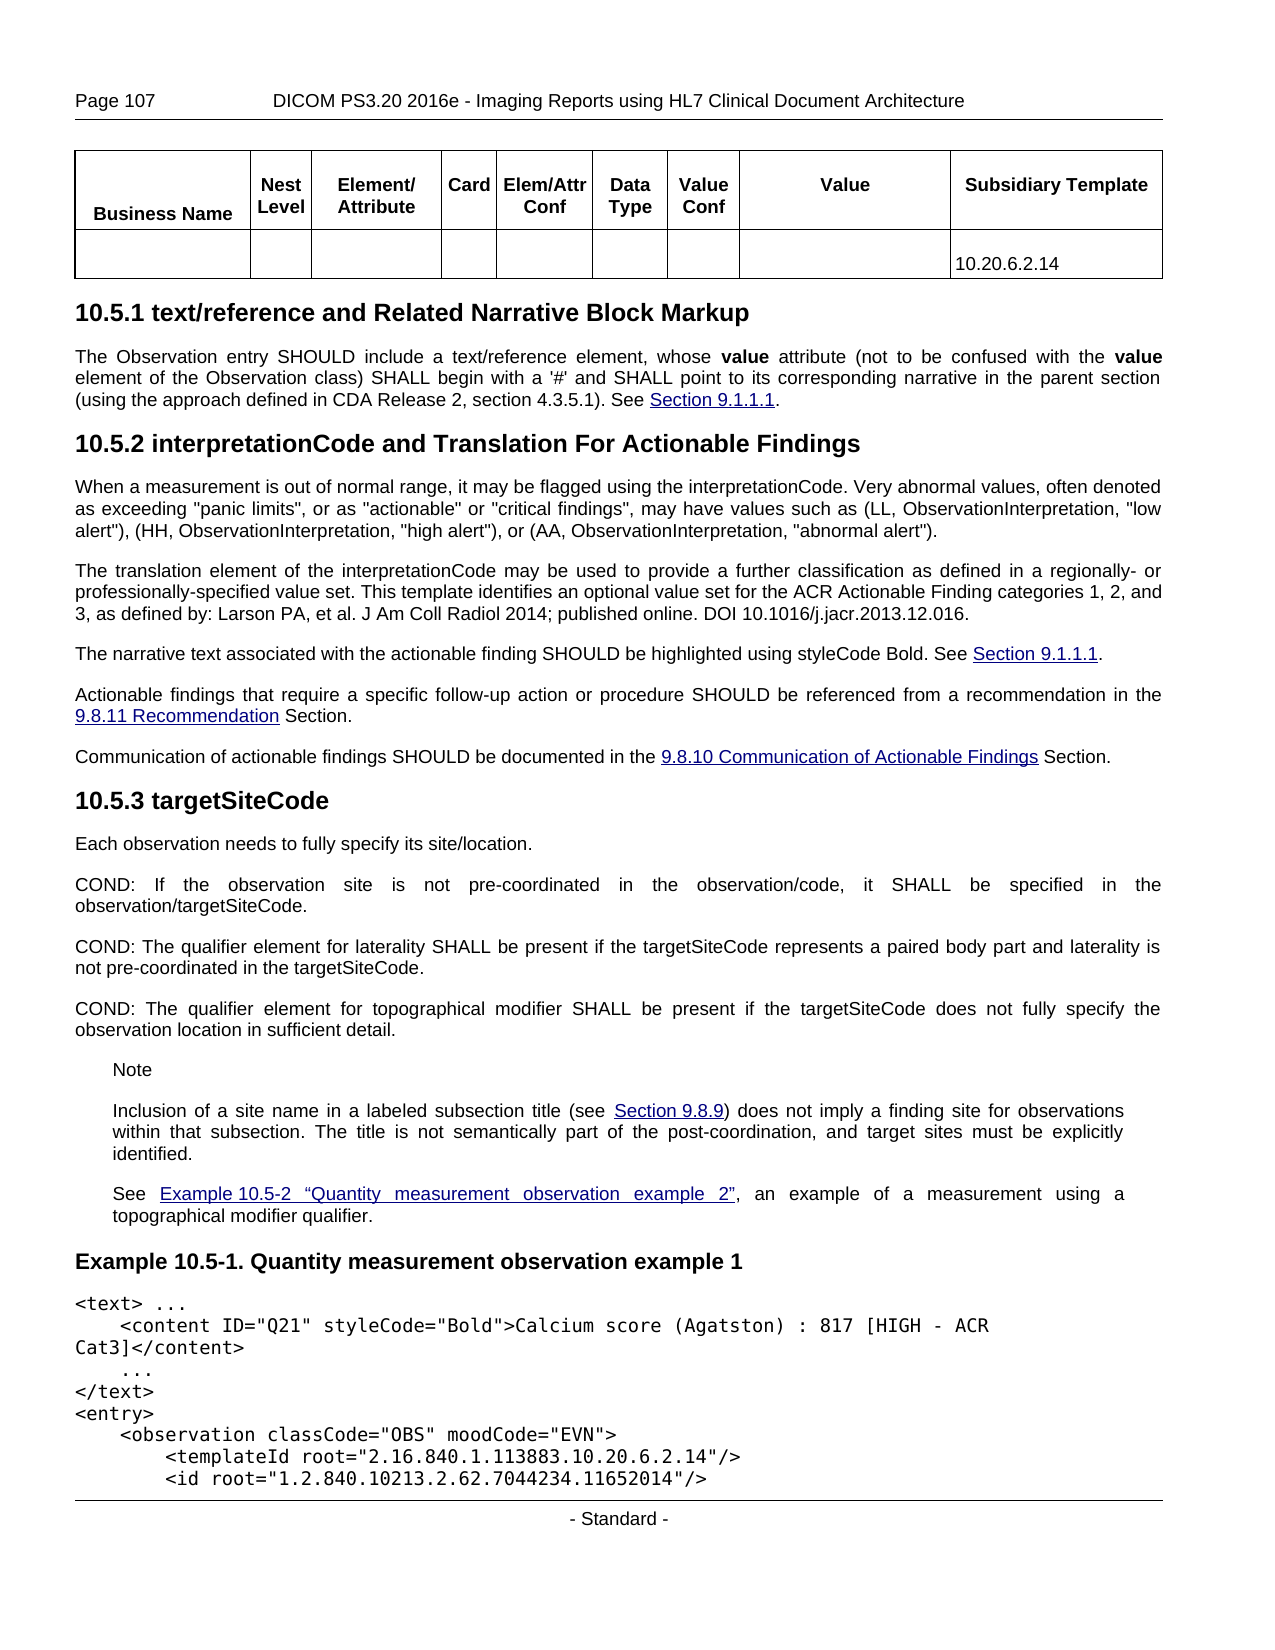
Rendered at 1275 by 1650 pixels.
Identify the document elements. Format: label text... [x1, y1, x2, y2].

table_header Subsidiary Template [951, 151, 1162, 228]
text COND: The qualifier element for topographical modifier SHALL be present if the targetSiteCode does not fully specify the observation location in sufficient detail. [75, 997, 1162, 1040]
text 10.5.1 text/reference and Related Narrative Block Markup [75, 298, 1162, 327]
text <text> ... <content ID="Q21" styleCode="Bold">Calcium score (Agatston) : 817 [HIGH - ACR Cat3]</content> ... </text> <entry> <observation classCode="OBS" moodCode="EVN"> <templateId root="2.16.840.1.113883.10.20.6.2.14"/> <id root="1.2.840.10213.2.62.7044234.11652014"/> [75, 1293, 1162, 1490]
table_header Elem/Attr Conf [497, 151, 592, 228]
text COND: If the observation site is not pre-coordinated in the observation/code, it SHALL be specified in the observation/targetSiteCode. [75, 873, 1162, 917]
table_cell 10.20.6.2.14 [951, 230, 1162, 278]
text Inclusion of a site name in a labeled subsection title (see Section 9.8.9) does not imply a finding site for observations within that subsection. The title is not semantically part of the post-coordination, and target sites must be explicitly identified. [112, 1099, 1125, 1164]
table_cell [668, 230, 739, 278]
text The translation element of the interpretationCode may be used to provide a further classification as defined in a regionally- or professionally-specified value set. This template identifies an optional value set for the ACR Actionable Finding categories 1, 2, and 3, as defined by: Larson PA, et al. J Am Coll Radiol 2014; published online. DOI 10.1016/j.jacr.2013.12.016. [75, 560, 1162, 624]
table_header Value Conf [668, 151, 739, 228]
table_header Value [740, 151, 950, 228]
text 10.5.2 interpretationCode and Translation For Actionable Findings [75, 429, 1162, 458]
text The narrative text associated with the actionable finding SHOULD be highlighted using styleCode Bold. See Section 9.1.1.1. [75, 643, 1162, 665]
text Example 10.5-1. Quantity measurement observation example 1 [75, 1248, 1162, 1274]
table_header Business Name [76, 151, 250, 228]
table_cell [442, 230, 496, 278]
table_header Nest Level [251, 151, 311, 228]
text 10.5.3 targetSiteCode [75, 786, 1162, 814]
table_header Card [442, 151, 496, 228]
table_cell [497, 230, 592, 278]
text Communication of actionable findings SHOULD be documented in the 9.8.10 Communication of Actionable Findings Section. [75, 745, 1162, 767]
text COND: The qualifier element for laterality SHALL be present if the targetSiteCode represents a paired body part and laterality is not pre-coordinated in the targetSiteCode. [75, 935, 1162, 978]
table_cell [593, 230, 667, 278]
text Actionable findings that require a specific follow-up action or procedure SHOULD be referenced from a recommendation in the 9.8.11 Recommendation Section. [75, 683, 1162, 727]
text Each observation needs to fully specify its site/location. [75, 833, 1162, 855]
table_cell [251, 230, 311, 278]
text When a measurement is out of normal range, it may be flagged using the interpretationCode. Very abnormal values, often denoted as exceeding "panic limits", or as "actionable" or "critical findings", may have values such as (LL, ObservationInterpretation, "low alert"), (HH, ObservationInterpretation, "high alert"), or (AA, ObservationInterpretation, "abnormal alert"). [75, 476, 1162, 541]
text See Example 10.5-2 “Quantity measurement observation example 2”, an example of a measurement using a topographical modifier qualifier. [112, 1183, 1125, 1226]
text The Observation entry SHOULD include a text/reference element, whose value attribute (not to be confused with the value element of the Observation class) SHALL begin with a '#' and SHALL point to its corresponding narrative in the parent section (using the approach defined in CDA Release 2, section 4.3.5.1). See Section 9.1.1.1. [75, 345, 1162, 410]
table_cell [76, 230, 250, 278]
table_cell [312, 230, 441, 278]
table_header Element/​Attribute [312, 151, 441, 228]
text Note [112, 1059, 1125, 1081]
table_cell [740, 230, 950, 278]
table_header Data Type [593, 151, 667, 228]
